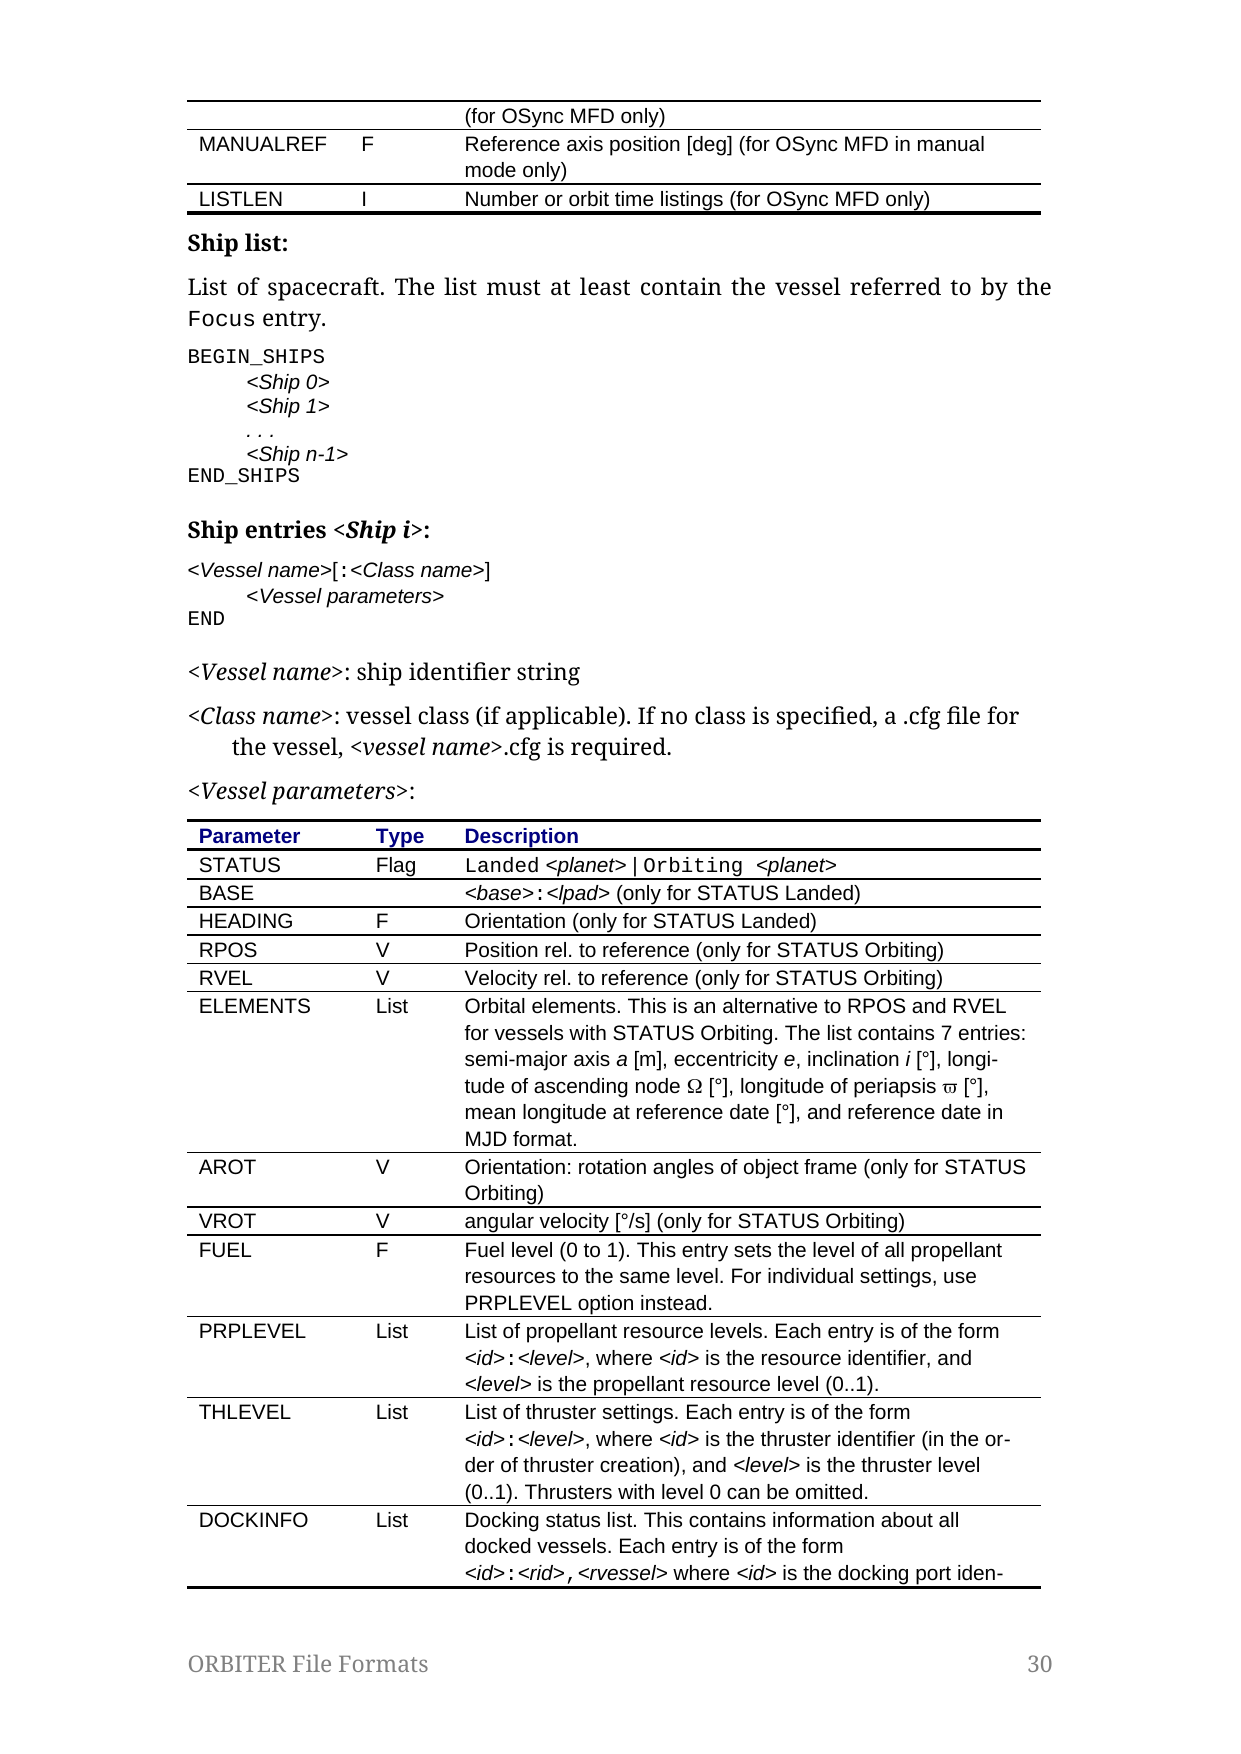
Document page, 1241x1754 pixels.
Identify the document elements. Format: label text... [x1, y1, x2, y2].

table_cell List [364, 992, 453, 1151]
table_cell RPOS [187, 936, 364, 962]
table_cell Fuel level (0 to 1). This entry sets the level of all propellant resources to the same level. For individual settings, use PRPLEVEL option instead. [453, 1236, 1041, 1316]
table_cell List of thruster settings. Each entry is of the form <id>:<level>, where <id> is the thruster identifier (in the or­der of thruster creation), and <level> is the thruster level (0..1). Thrusters with level 0 can be omitted. [453, 1398, 1041, 1504]
text Ship entries <Ship i>: [187, 514, 1053, 545]
text END_SHIPS [187, 465, 1053, 489]
table_cell PRPLEVEL [187, 1317, 364, 1397]
table_cell Flag [364, 851, 453, 878]
table_cell List of propellant resource levels. Each entry is of the form <id>:<level>, where <id> is the resource identifier, and <level> is the propellant resource level (0..1). [453, 1317, 1041, 1397]
table_cell V [364, 1208, 453, 1234]
text <Ship 0> [187, 369, 1053, 393]
table_cell List [364, 1398, 453, 1504]
table_cell Orbital elements. This is an alternative to RPOS and RVEL for vessels with STATUS Orbiting. The list contains 7 entries: semi-major axis a [m], eccentricity e, inclination i [°], longi­tude of ascending node  [°], longitude of periapsis  [°], mean longitude at reference date [°], and reference date in MJD format. [453, 992, 1041, 1151]
table_cell Velocity rel. to reference (only for STATUS Orbiting) [453, 964, 1041, 991]
table_cell List [364, 1506, 453, 1586]
table_cell Reference axis position [deg] (for OSync MFD in manual mode only) [453, 130, 1041, 183]
text <Ship n-1> [187, 441, 1053, 465]
table_cell Landed <planet> | Orbiting <planet> [453, 851, 1041, 878]
table_cell V [364, 936, 453, 962]
table_cell LISTLEN [187, 185, 350, 211]
text END [187, 607, 1053, 631]
table_cell BASE [187, 880, 364, 906]
table_cell VROT [187, 1208, 364, 1234]
text <Vessel parameters> [187, 583, 1053, 607]
text <Class name>: vessel class (if applicable). If no class is specified, a .cfg file for the vessel, <vessel name>.cfg is required. [187, 700, 1053, 762]
table_cell V [364, 1153, 453, 1206]
table_cell MANUALREF [187, 130, 350, 183]
table_cell THLEVEL [187, 1398, 364, 1504]
text <Ship 1> [187, 393, 1053, 417]
table_cell <base>:<lpad> (only for STATUS Landed) [453, 880, 1041, 906]
table_header Parameter [187, 822, 364, 848]
table_cell (for OSync MFD only) [453, 102, 1041, 128]
table_cell [364, 880, 453, 906]
text <Vessel name>: ship identifier string [187, 656, 1053, 687]
table_cell angular velocity [°/s] (only for STATUS Orbiting) [453, 1208, 1041, 1234]
text Ship list: [187, 227, 1053, 258]
table_cell V [364, 964, 453, 991]
table_cell Number or orbit time listings (for OSync MFD only) [453, 185, 1041, 211]
table_cell RVEL [187, 964, 364, 991]
text . . . [187, 417, 1053, 441]
table_cell F [364, 908, 453, 934]
text <Vessel name>[:<Class name>] [187, 558, 1053, 583]
table_cell DOCKINFO [187, 1506, 364, 1586]
text <Vessel parameters>: [187, 775, 1053, 806]
table_cell Orientation: rotation angles of object frame (only for STATUS Orbiting) [453, 1153, 1041, 1206]
text List of spacecraft. The list must at least contain the vessel referred to by the Focus entry. [187, 271, 1053, 333]
text BEGIN_SHIPS [187, 346, 1053, 369]
table_header Description [453, 822, 1041, 848]
table_header Type [364, 822, 453, 848]
table_cell I [350, 185, 453, 211]
table_cell Position rel. to reference (only for STATUS Orbiting) [453, 936, 1041, 962]
table_cell F [350, 130, 453, 183]
table_cell FUEL [187, 1236, 364, 1316]
table_cell Docking status list. This contains information about all docked vessels. Each entry is of the form <id>:<rid>,<rvessel> where <id> is the docking port iden­ [453, 1506, 1041, 1586]
table_cell [350, 102, 453, 128]
table_cell HEADING [187, 908, 364, 934]
table_cell ELEMENTS [187, 992, 364, 1151]
table_cell F [364, 1236, 453, 1316]
table_cell List [364, 1317, 453, 1397]
table_cell Orientation (only for STATUS Landed) [453, 908, 1041, 934]
table_cell STATUS [187, 851, 364, 878]
table_cell AROT [187, 1153, 364, 1206]
table_cell [187, 102, 350, 128]
